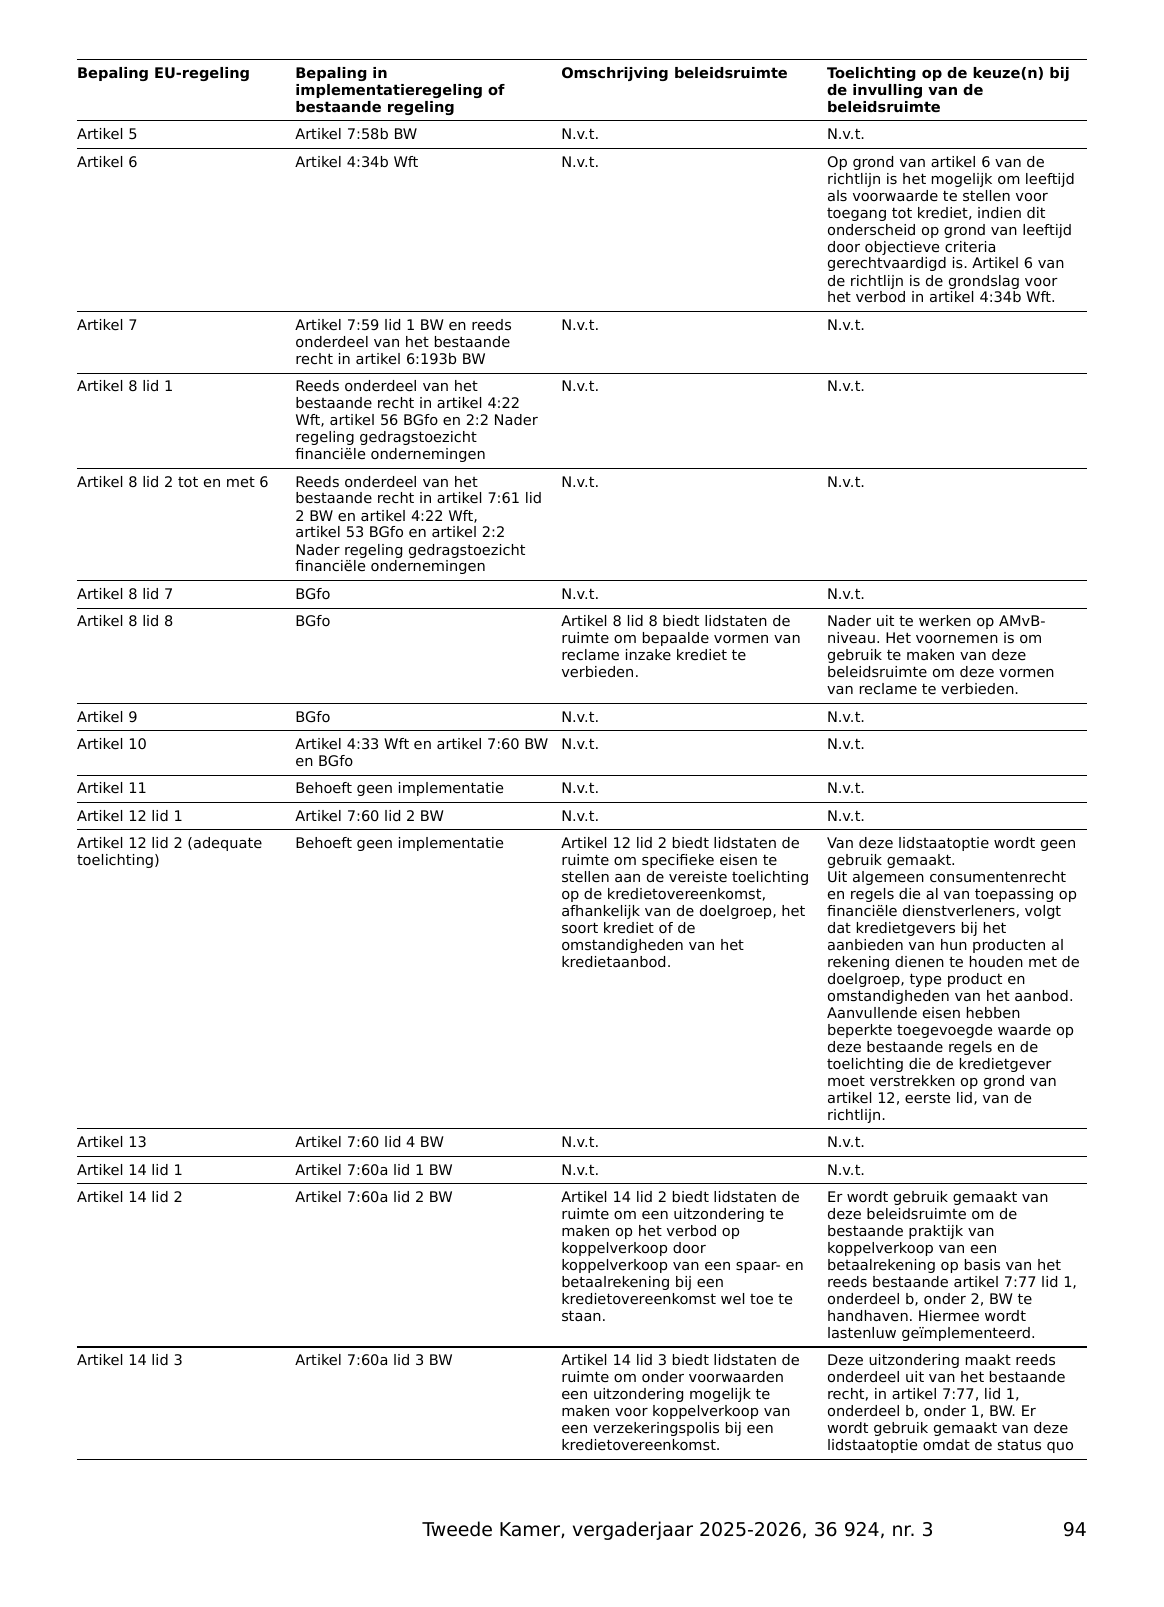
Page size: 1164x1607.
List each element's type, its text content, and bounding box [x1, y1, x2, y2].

table_cell Artikel 5 [77, 121, 289, 148]
table_cell N.v.t. [555, 1157, 821, 1183]
table_cell Artikel 14 lid 2 [77, 1184, 289, 1346]
table_cell Deze uitzondering maakt reeds onderdeel uit van het bestaande recht, in artikel 7:77, lid 1, onderdeel b, onder 1, BW. Er wordt gebruik gemaakt van deze lidstaatoptie omdat de status quo [821, 1348, 1087, 1459]
table_cell N.v.t. [555, 149, 821, 311]
table_header Toelichting op de keuze(n) bij de invulling van de beleidsruimte [821, 60, 1087, 120]
table_cell Artikel 8 lid 1 [77, 374, 289, 468]
table_cell N.v.t. [555, 121, 821, 148]
table_cell Artikel 4:33 Wft en artikel 7:60 BW en BGfo [289, 731, 555, 774]
table_cell Van deze lidstaatoptie wordt geen gebruik gemaakt. Uit algemeen consumentenrecht en regels die al van toepassing op financiële dienstverleners, volgt dat kredietgevers bij het aanbieden van hun producten al rekening dienen te houden met de doelgroep, type product en omstandigheden van het aanbod. Aanvullende eisen hebben beperkte toegevoegde waarde op deze bestaande regels en de toelichting die de kredietgever moet verstrekken op grond van artikel 12, eerste lid, van de richtlijn. [821, 830, 1087, 1128]
table_cell N.v.t. [821, 1157, 1087, 1183]
table_cell N.v.t. [821, 469, 1087, 580]
table_cell N.v.t. [555, 312, 821, 372]
table_cell Artikel 8 lid 8 [77, 609, 289, 703]
table_cell Nader uit te werken op AMvB-niveau. Het voornemen is om gebruik te maken van deze beleidsruimte om deze vormen van reclame te verbieden. [821, 609, 1087, 703]
table_cell Reeds onderdeel van het bestaande recht in artikel 7:61 lid 2 BW en artikel 4:22 Wft, artikel 53 BGfo en artikel 2:2 Nader regeling gedragstoezicht financiële ondernemingen [289, 469, 555, 580]
table_cell Artikel 4:34b Wft [289, 149, 555, 311]
table_cell Artikel 9 [77, 704, 289, 730]
table_cell Artikel 14 lid 3 biedt lidstaten de ruimte om onder voorwaarden een uitzondering mogelijk te maken voor koppelverkoop van een verzekeringspolis bij een kredietovereenkomst. [555, 1348, 821, 1459]
table_header Omschrijving beleidsruimte [555, 60, 821, 120]
table_cell N.v.t. [555, 776, 821, 802]
table_cell Artikel 14 lid 3 [77, 1348, 289, 1459]
table_cell Artikel 7:60 lid 4 BW [289, 1129, 555, 1156]
table_cell N.v.t. [555, 469, 821, 580]
table_cell N.v.t. [555, 374, 821, 468]
table_cell N.v.t. [821, 581, 1087, 607]
table_cell Artikel 12 lid 2 biedt lidstaten de ruimte om specifieke eisen te stellen aan de vereiste toelichting op de kredietovereenkomst, afhankelijk van de doelgroep, het soort krediet of de omstandigheden van het kredietaanbod. [555, 830, 821, 1128]
table_cell N.v.t. [821, 776, 1087, 802]
table_cell Artikel 14 lid 1 [77, 1157, 289, 1183]
table_cell Artikel 8 lid 8 biedt lidstaten de ruimte om bepaalde vormen van reclame inzake krediet te verbieden. [555, 609, 821, 703]
table_cell BGfo [289, 609, 555, 703]
table_cell Artikel 8 lid 2 tot en met 6 [77, 469, 289, 580]
table_cell Behoeft geen implementatie [289, 776, 555, 802]
table_cell Artikel 11 [77, 776, 289, 802]
table_cell N.v.t. [821, 121, 1087, 148]
table_cell Artikel 10 [77, 731, 289, 774]
table_cell Artikel 6 [77, 149, 289, 311]
table_cell Artikel 7:60a lid 1 BW [289, 1157, 555, 1183]
table_cell Er wordt gebruik gemaakt van deze beleidsruimte om de bestaande praktijk van koppelverkoop van een betaalrekening op basis van het reeds bestaande artikel 7:77 lid 1, onderdeel b, onder 2, BW te handhaven. Hiermee wordt lastenluw geïmplementeerd. [821, 1184, 1087, 1346]
table_cell N.v.t. [821, 1129, 1087, 1156]
table_cell Artikel 7 [77, 312, 289, 372]
table_header Bepaling in implementatieregeling of bestaande regeling [289, 60, 555, 120]
table_cell Artikel 12 lid 1 [77, 803, 289, 829]
table_cell N.v.t. [555, 581, 821, 607]
table_cell Artikel 7:60 lid 2 BW [289, 803, 555, 829]
table_cell Artikel 7:60a lid 3 BW [289, 1348, 555, 1459]
table_header Bepaling EU-regeling [77, 60, 289, 120]
table_cell N.v.t. [555, 803, 821, 829]
table_cell N.v.t. [821, 803, 1087, 829]
table_cell N.v.t. [821, 704, 1087, 730]
table_cell Reeds onderdeel van het bestaande recht in artikel 4:22 Wft, artikel 56 BGfo en 2:2 Nader regeling gedragstoezicht financiële ondernemingen [289, 374, 555, 468]
table_cell Artikel 14 lid 2 biedt lidstaten de ruimte om een uitzondering te maken op het verbod op koppelverkoop door koppelverkoop van een spaar- en betaalrekening bij een kredietovereenkomst wel toe te staan. [555, 1184, 821, 1346]
table_cell Artikel 7:60a lid 2 BW [289, 1184, 555, 1346]
table_cell Artikel 12 lid 2 (adequate toelichting) [77, 830, 289, 1128]
table_cell BGfo [289, 704, 555, 730]
table_cell Artikel 7:59 lid 1 BW en reeds onderdeel van het bestaande recht in artikel 6:193b BW [289, 312, 555, 372]
table_cell Artikel 8 lid 7 [77, 581, 289, 607]
table_cell N.v.t. [821, 374, 1087, 468]
table_cell N.v.t. [555, 731, 821, 774]
table_cell BGfo [289, 581, 555, 607]
table_cell Artikel 13 [77, 1129, 289, 1156]
table_cell N.v.t. [555, 704, 821, 730]
table_cell N.v.t. [821, 312, 1087, 372]
table_cell Op grond van artikel 6 van de richtlijn is het mogelijk om leeftijd als voorwaarde te stellen voor toegang tot krediet, indien dit onderscheid op grond van leeftijd door objectieve criteria gerechtvaardigd is. Artikel 6 van de richtlijn is de grondslag voor het verbod in artikel 4:34b Wft. [821, 149, 1087, 311]
table_cell N.v.t. [821, 731, 1087, 774]
table_cell Behoeft geen implementatie [289, 830, 555, 1128]
table_cell Artikel 7:58b BW [289, 121, 555, 148]
table_cell N.v.t. [555, 1129, 821, 1156]
